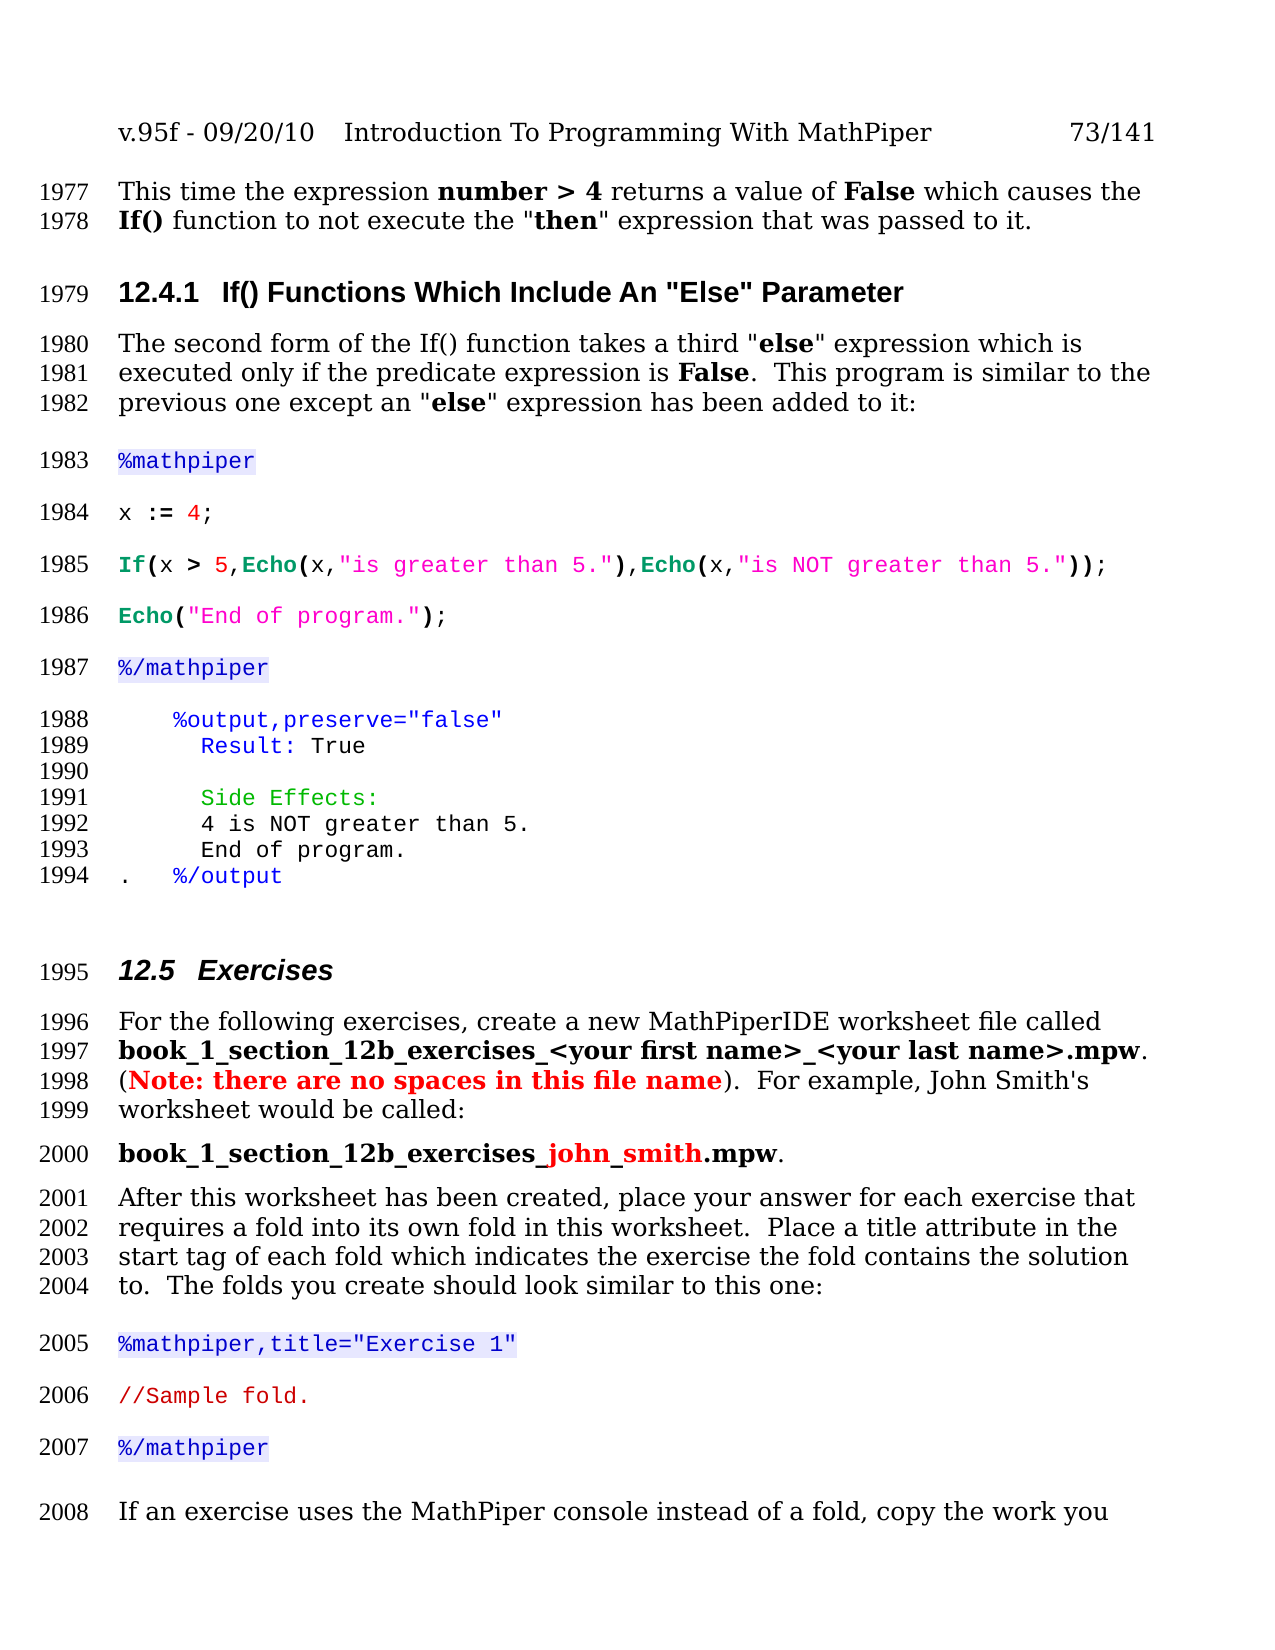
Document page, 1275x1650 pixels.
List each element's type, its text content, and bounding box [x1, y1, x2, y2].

text Side Effects: [118, 786, 1157, 812]
text x := 4; [118, 501, 1157, 527]
text If(x > 5,Echo(x,"is greater than 5."),Echo(x,"is NOT greater than 5.")); [118, 553, 1157, 579]
subtitle If() Functions Which Include An "Else" Parameter [118, 274, 1157, 308]
text Result: True [118, 734, 1157, 760]
text %/mathpiper [118, 657, 1157, 683]
text . %/output [118, 864, 1157, 890]
text %output,preserve="false" [118, 708, 1157, 734]
text %mathpiper [118, 449, 1157, 475]
text Echo("End of program."); [118, 605, 1157, 631]
text book_1_section_12b_exercises_john_smith.mpw. [118, 1139, 1157, 1168]
text %/mathpiper [118, 1436, 1157, 1462]
text For the following exercises, create a new MathPiperIDE worksheet file called book_1_section_12b_exercises_<your first name>_<your last name>.mpw. (Note: there are no spaces in this file name). For example, John Smith's worksheet would be called: [118, 1007, 1157, 1124]
text End of program. [118, 838, 1157, 864]
text %mathpiper,title="Exercise 1" [118, 1332, 1157, 1358]
text //Sample fold. [118, 1384, 1157, 1410]
text 4 is NOT greater than 5. [118, 812, 1157, 838]
text After this worksheet has been created, place your answer for each exercise that requires a fold into its own fold in this worksheet. Place a title attribute in the start tag of each fold which indicates the exercise the fold contains the solution to. The folds you create should look similar to this one: [118, 1183, 1157, 1300]
text If an exercise uses the MathPiper console instead of a fold, copy the work you [118, 1497, 1157, 1526]
subtitle Exercises [118, 953, 1157, 986]
text This time the expression number > 4 returns a value of False which causes the If() function to not execute the "then" expression that was passed to it. [118, 177, 1157, 236]
text The second form of the If() function takes a third "else" expression which is executed only if the predicate expression is False. This program is similar to the previous one except an "else" expression has been added to it: [118, 329, 1157, 417]
